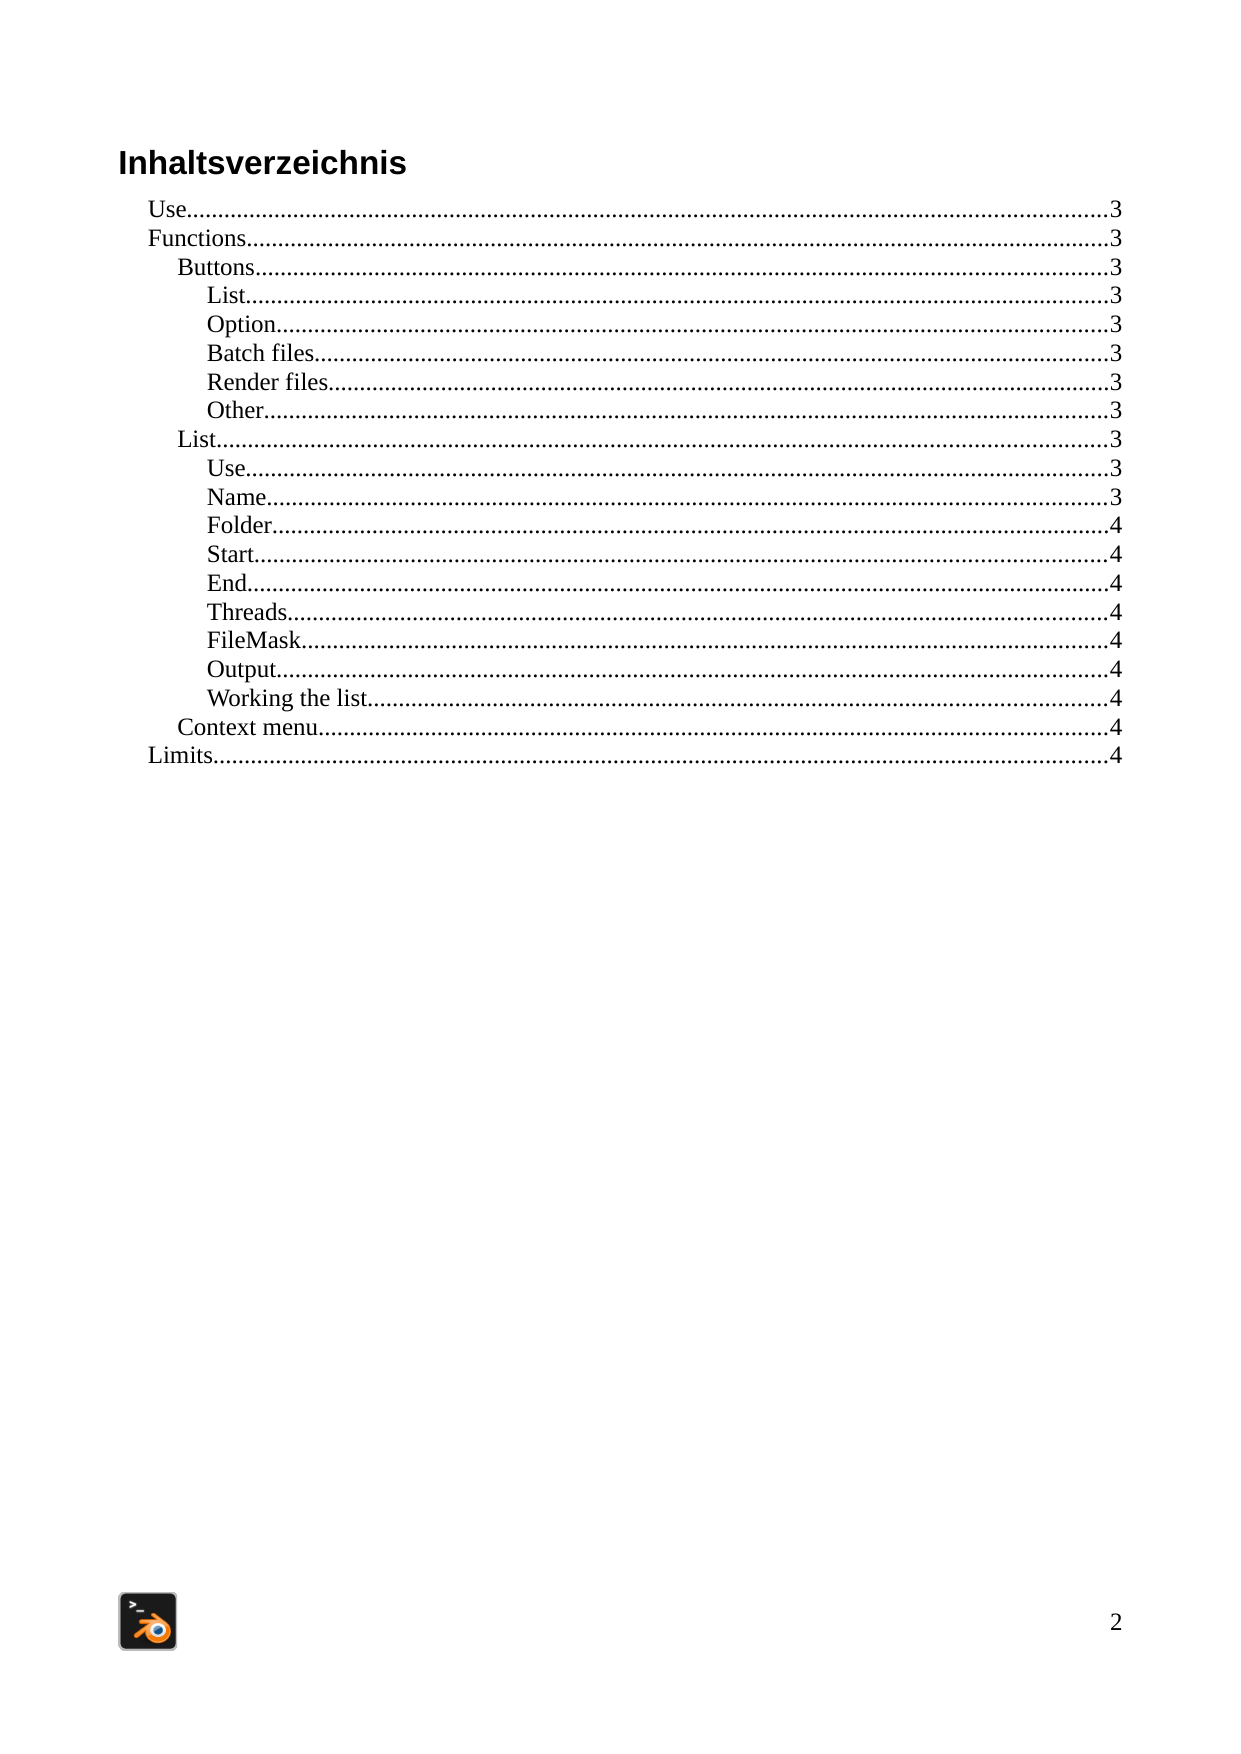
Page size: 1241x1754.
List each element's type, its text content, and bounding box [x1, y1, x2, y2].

text List 3 [177, 424, 1122, 453]
text Use 3 [148, 194, 1122, 223]
text Other 3 [207, 395, 1122, 424]
text Use 3 [207, 453, 1122, 482]
text Context menu 4 [177, 712, 1122, 740]
text Functions 3 [148, 223, 1122, 252]
text Threads 4 [207, 597, 1122, 625]
text End 4 [207, 568, 1122, 597]
text List 3 [207, 280, 1122, 309]
picture [118, 1592, 178, 1651]
text Limits 4 [148, 740, 1122, 769]
text FileMask 4 [207, 625, 1122, 654]
text Render files 3 [207, 367, 1122, 395]
text Name 3 [207, 482, 1122, 510]
text Option 3 [207, 309, 1122, 338]
text Buttons 3 [177, 252, 1122, 280]
text Output 4 [207, 654, 1122, 683]
text Folder 4 [207, 510, 1122, 539]
text Start 4 [207, 539, 1122, 568]
subtitle Inhaltsverzeichnis [118, 143, 1122, 182]
text Working the list 4 [207, 683, 1122, 712]
text Batch files 3 [207, 338, 1122, 367]
